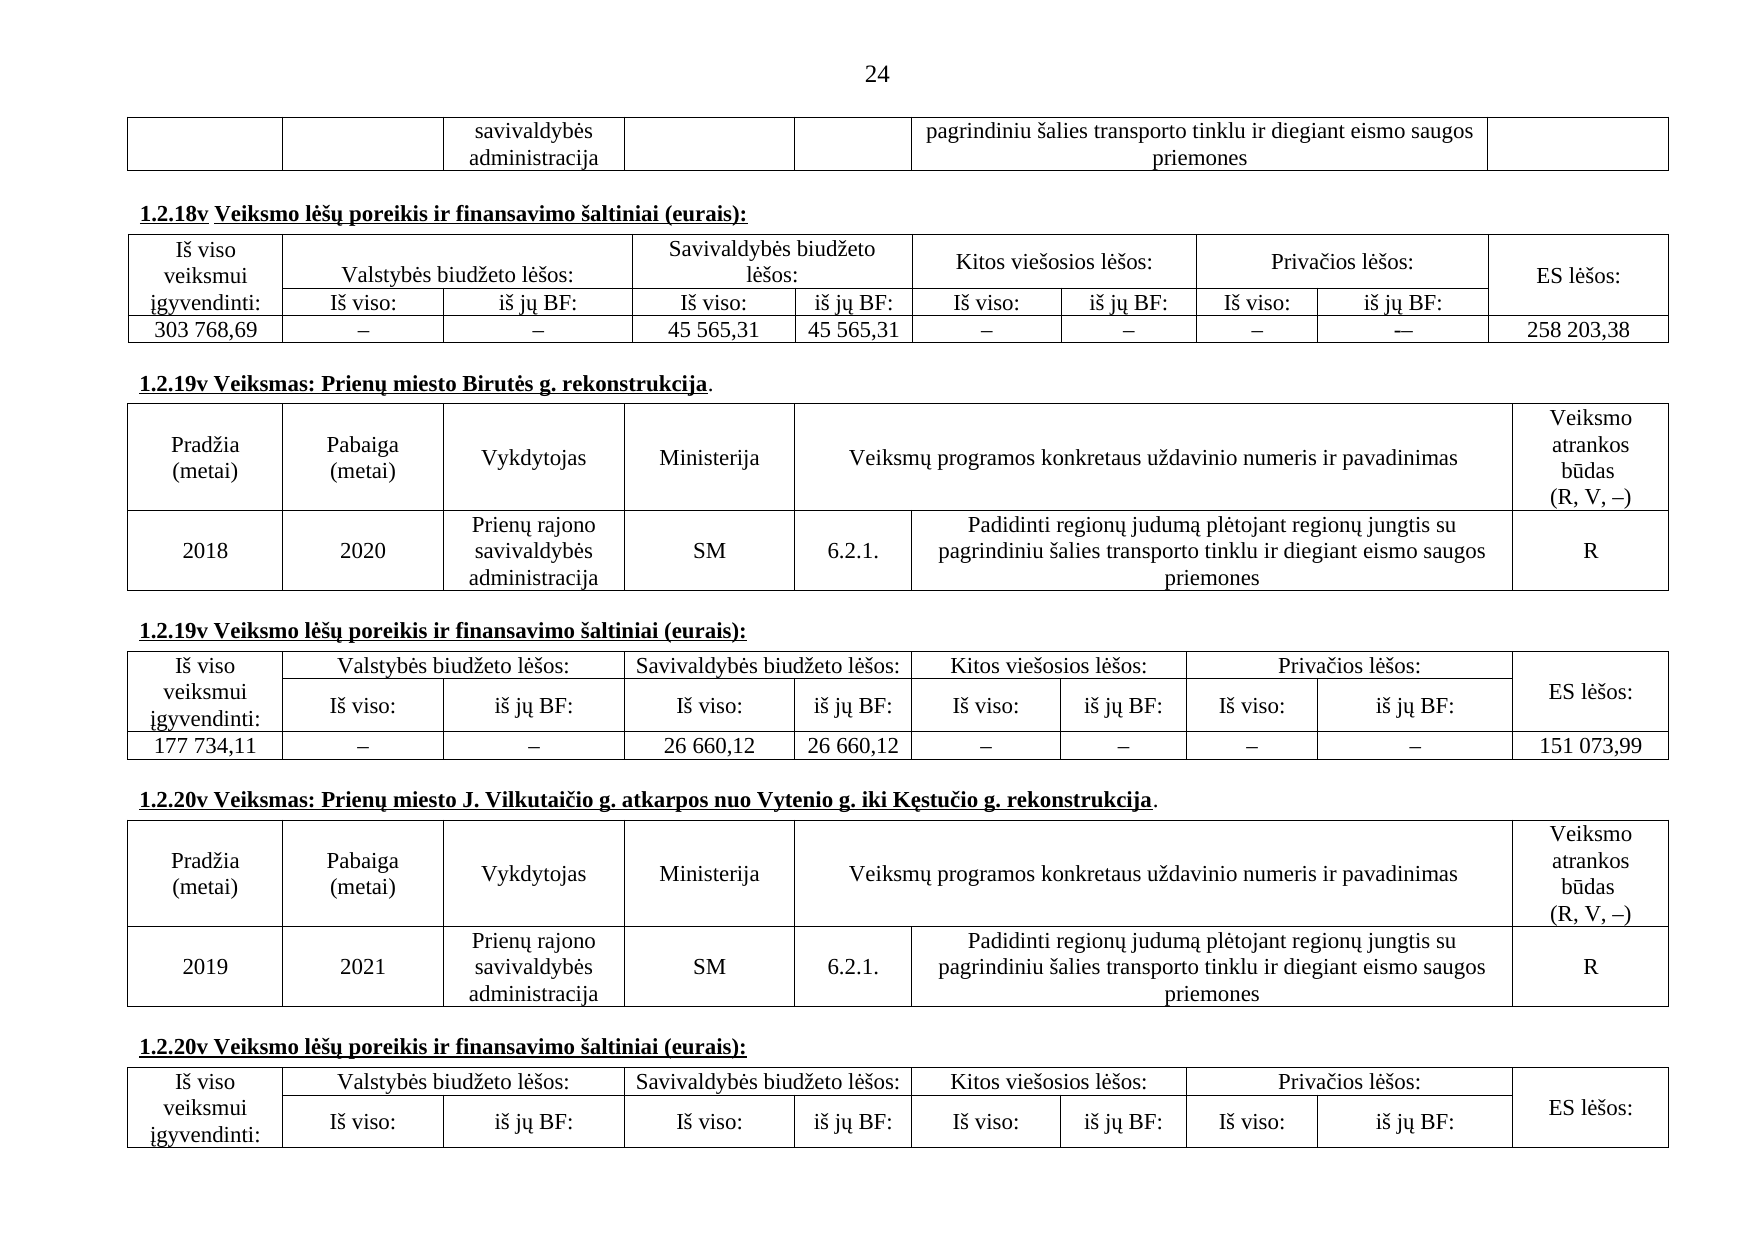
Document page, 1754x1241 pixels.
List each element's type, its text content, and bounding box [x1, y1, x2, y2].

table_cell 26 660,12 [795, 732, 911, 758]
table_cell Prienų rajono savivaldybės administracija [444, 511, 624, 590]
table_cell Savivaldybės biudžeto lėšos: [625, 1068, 911, 1094]
table_cell Ministerija [625, 821, 794, 926]
table_cell 303 768,69 [129, 316, 282, 342]
table_cell Iš viso: [912, 1096, 1060, 1147]
table_cell iš jų BF: [795, 679, 911, 731]
table_cell iš jų BF: [1062, 289, 1196, 315]
table_cell ES lėšos: [1489, 235, 1668, 315]
table_cell 2020 [283, 511, 443, 590]
table_cell – [1062, 316, 1196, 342]
table_cell 2019 [128, 927, 282, 1006]
table_cell – [913, 316, 1061, 342]
table_cell Iš viso: [283, 1096, 443, 1147]
table_cell Vykdytojas [444, 404, 624, 510]
table_cell 2021 [283, 927, 443, 1006]
table_header 1.2.18v Veiksmo lėšų poreikis ir finansavimo šaltiniai (eurais): [128, 200, 1668, 234]
table_cell [283, 118, 443, 170]
table_cell Kitos viešosios lėšos: [913, 235, 1196, 287]
table_cell Veiksmų programos konkretaus uždavinio numeris ir pavadinimas [795, 404, 1512, 510]
table_cell [1488, 118, 1668, 170]
table_cell Padidinti regionų judumą plėtojant regionų jungtis su pagrindiniu šalies transporto tinklu ir diegiant eismo saugos priemones [912, 927, 1512, 1006]
table_cell ES lėšos: [1513, 1068, 1668, 1147]
table_cell Kitos viešosios lėšos: [912, 652, 1186, 678]
table_cell 45 565,31 [796, 316, 912, 342]
table_cell R [1513, 511, 1668, 590]
table_cell [625, 118, 794, 170]
table_cell Veiksmų programos konkretaus uždavinio numeris ir pavadinimas [795, 821, 1512, 926]
table_cell ES lėšos: [1513, 652, 1668, 731]
table_cell Kitos viešosios lėšos: [912, 1068, 1186, 1094]
table_cell Ministerija [625, 404, 794, 510]
table_cell Iš viso: [1187, 679, 1317, 731]
table_cell 1.2.20v Veiksmo lėšų poreikis ir finansavimo šaltiniai (eurais): [128, 1007, 1668, 1067]
table_cell – [283, 316, 443, 342]
table_cell Iš viso: [625, 1096, 794, 1147]
table_cell iš jų BF: [444, 1096, 624, 1147]
table_cell iš jų BF: [1061, 1096, 1186, 1147]
table_header 1.2.20v Veiksmas: Prienų miesto J. Vilkutaičio g. atkarpos nuo Vytenio g. iki Kęstučio g. rekonstrukcija. [128, 786, 1668, 819]
table_cell Iš viso: [913, 289, 1061, 315]
table_cell 26 660,12 [625, 732, 794, 758]
table_cell Vykdytojas [444, 821, 624, 926]
table_cell Iš viso: [1197, 289, 1317, 315]
table_cell Valstybės biudžeto lėšos: [283, 1068, 624, 1094]
table_cell Valstybės biudžeto lėšos: [283, 652, 624, 678]
table_cell Privačios lėšos: [1187, 1068, 1512, 1094]
table_cell 6.2.1. [795, 511, 911, 590]
table_cell Veiksmo atrankos būdas (R, V, –) [1513, 821, 1668, 926]
table_cell Pabaiga (metai) [283, 821, 443, 926]
table_cell Privačios lėšos: [1187, 652, 1512, 678]
table_cell iš jų BF: [1318, 679, 1512, 731]
table_cell iš jų BF: [1318, 289, 1488, 315]
table_cell – [1197, 316, 1317, 342]
table_cell 45 565,31 [633, 316, 795, 342]
table_cell – [1061, 732, 1186, 758]
table_cell savivaldybės administracija [444, 118, 624, 170]
table_cell Privačios lėšos: [1197, 235, 1488, 287]
table_cell iš jų BF: [795, 1096, 911, 1147]
table_cell pagrindiniu šalies transporto tinklu ir diegiant eismo saugos priemones [912, 118, 1487, 170]
table_cell Savivaldybės biudžeto lėšos: [625, 652, 911, 678]
table_cell R [1513, 927, 1668, 1006]
table_cell Iš viso: [283, 289, 443, 315]
table_cell [128, 118, 282, 170]
table_cell – [1318, 732, 1512, 758]
table_cell Iš viso veiksmui įgyvendinti: [129, 235, 282, 315]
table_cell Iš viso: [1187, 1096, 1317, 1147]
table_header 1.2.19v Veiksmas: Prienų miesto Birutės g. rekonstrukcija. [128, 370, 1668, 403]
table_cell SM [625, 927, 794, 1006]
table_cell iš jų BF: [796, 289, 912, 315]
table_cell – [444, 732, 624, 758]
table_cell Iš viso: [912, 679, 1060, 731]
table_cell Savivaldybės biudžeto lėšos: [633, 235, 912, 287]
table_cell iš jų BF: [1061, 679, 1186, 731]
table_cell 6.2.1. [795, 927, 911, 1006]
table_cell Iš viso: [625, 679, 794, 731]
table_cell 258 203,38 [1489, 316, 1668, 342]
table_cell Iš viso: [283, 679, 443, 731]
table_cell Pradžia (metai) [128, 821, 282, 926]
table_cell – [444, 316, 632, 342]
table_cell – [283, 732, 443, 758]
table_cell 1.2.19v Veiksmo lėšų poreikis ir finansavimo šaltiniai (eurais): [128, 591, 1668, 651]
table_cell Prienų rajono savivaldybės administracija [444, 927, 624, 1006]
table_cell – [1187, 732, 1317, 758]
table_cell 151 073,99 [1513, 732, 1668, 758]
table_cell [795, 118, 911, 170]
table_cell – [912, 732, 1060, 758]
table_cell Iš viso: [633, 289, 795, 315]
table_cell iš jų BF: [444, 679, 624, 731]
table_cell Pabaiga (metai) [283, 404, 443, 510]
table_cell Veiksmo atrankos būdas (R, V, –) [1513, 404, 1668, 510]
table_cell Padidinti regionų judumą plėtojant regionų jungtis su pagrindiniu šalies transporto tinklu ir diegiant eismo saugos priemones [912, 511, 1512, 590]
table_cell SM [625, 511, 794, 590]
table_cell iš jų BF: [1318, 1096, 1512, 1147]
table_cell Iš viso veiksmui įgyvendinti: [128, 1068, 282, 1147]
table_cell 177 734,11 [128, 732, 282, 758]
table_cell 2018 [128, 511, 282, 590]
table_cell Valstybės biudžeto lėšos: [283, 235, 632, 287]
table_cell Pradžia (metai) [128, 404, 282, 510]
table_cell Iš viso veiksmui įgyvendinti: [128, 652, 282, 731]
table_cell iš jų BF: [444, 289, 632, 315]
table_cell -– [1318, 316, 1488, 342]
